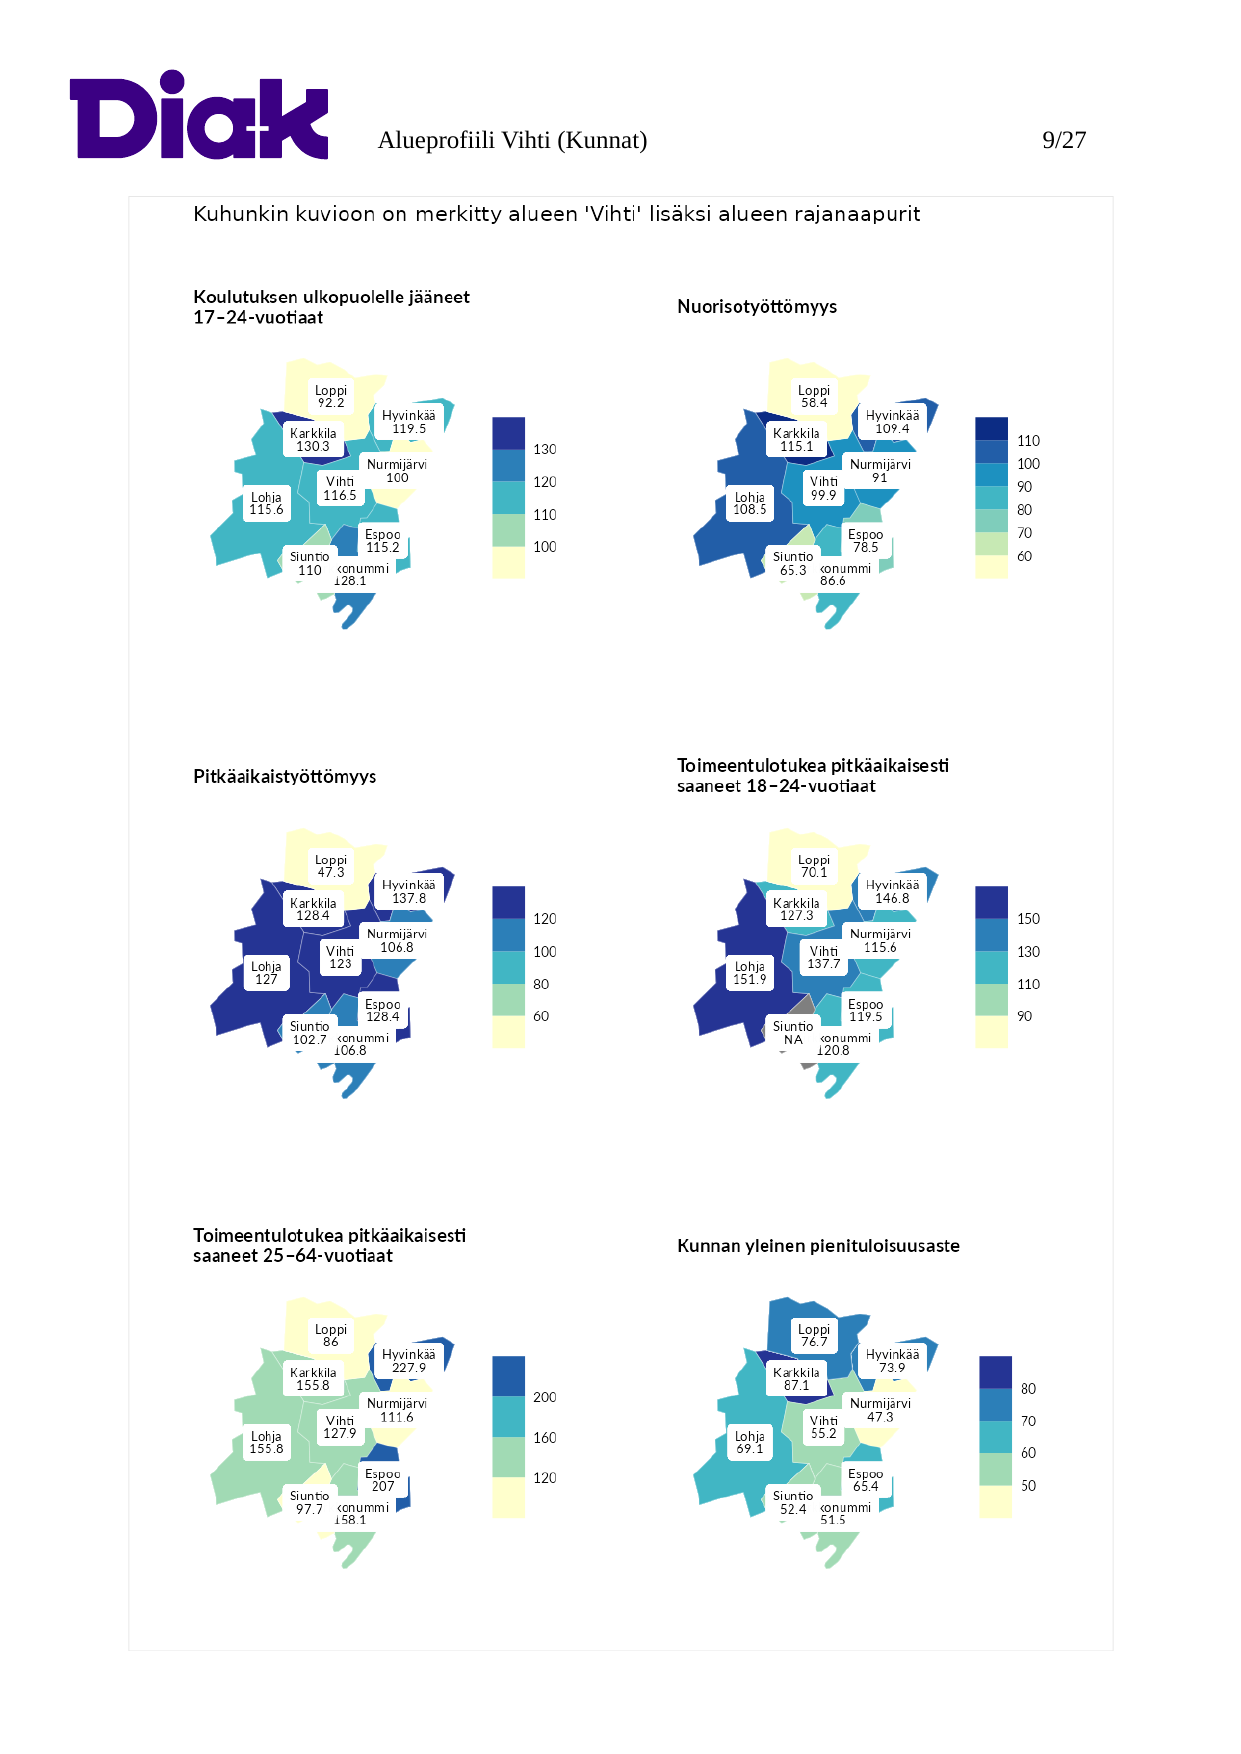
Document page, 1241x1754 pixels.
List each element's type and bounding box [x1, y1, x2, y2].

picture [61, 196, 1179, 1651]
